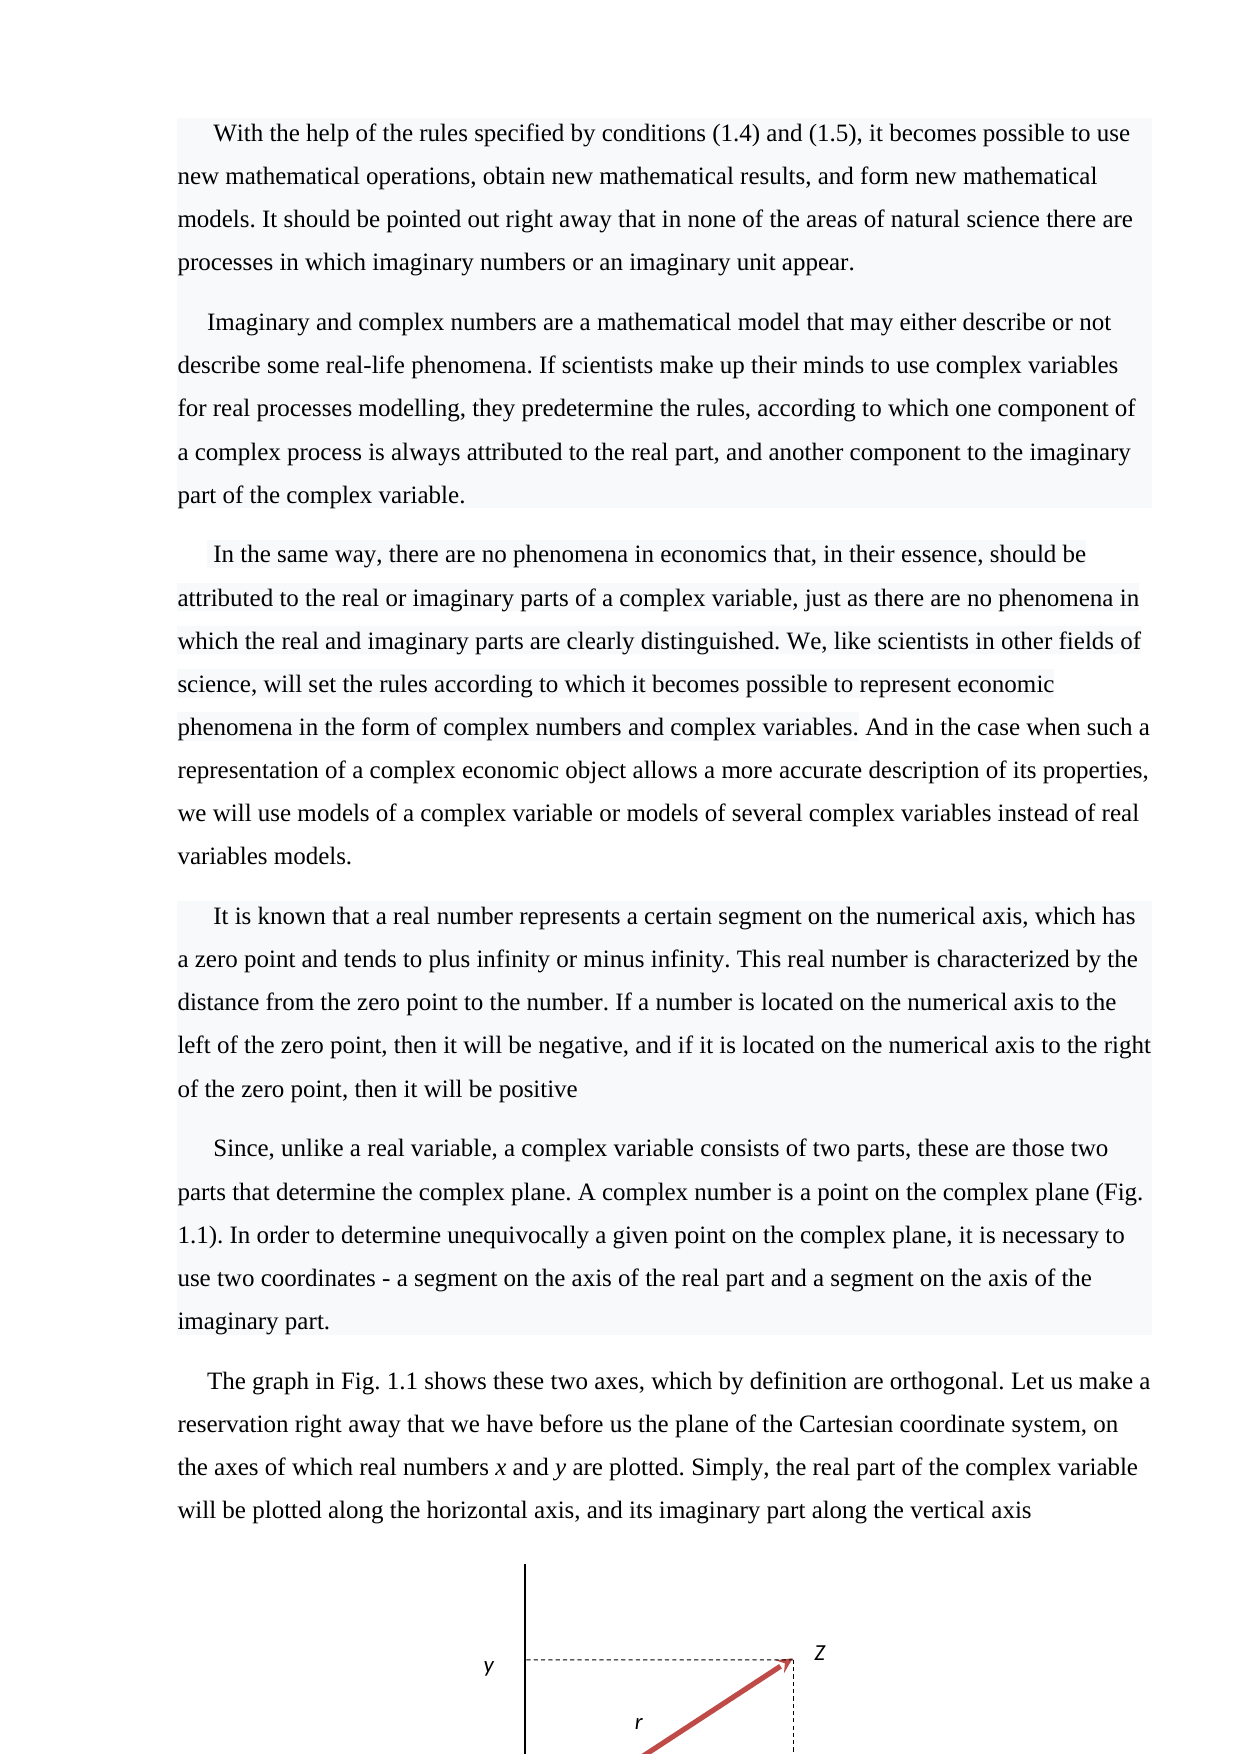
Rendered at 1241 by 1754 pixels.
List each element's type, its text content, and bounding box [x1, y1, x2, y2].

text Since, unlike a real variable, a complex variable consists of two parts, these are those two parts that determine the complex plane. A complex number is a point on the complex plane (Fig. 1.1). In order to determine unequivocally a given point on the complex plane, it is necessary to use two coordinates - a segment on the axis of the real part and a segment on the axis of the imaginary part. [177, 1133, 1152, 1335]
text The graph in Fig. 1.1 shows these two axes, which by definition are orthogonal. Let us make a reservation right away that we have before us the plane of the Cartesian coordinate system, on the axes of which real numbers x and y are plotted. Simply, the real part of the complex variable will be plotted along the horizontal axis, and its imaginary part along the vertical axis [177, 1366, 1152, 1524]
text It is known that a real number represents a certain segment on the numerical axis, which has a zero point and tends to plus infinity or minus infinity. This real number is characterized by the distance from the zero point to the number. If a number is located on the numerical axis to the left of the zero point, then it will be negative, and if it is located on the numerical axis to the right of the zero point, then it will be positive [177, 901, 1152, 1102]
text Imaginary and complex numbers are a mathematical model that may either describe or not describe some real-life phenomena. If scientists make up their minds to use complex variables for real processes modelling, they predetermine the rules, according to which one component of a complex process is always attributed to the real part, and another component to the imaginary part of the complex variable. [177, 307, 1152, 508]
text With the help of the rules specified by conditions (1.4) and (1.5), it becomes possible to use new mathematical operations, obtain new mathematical results, and form new mathematical models. It should be pointed out right away that in none of the areas of natural science there are processes in which imaginary numbers or an imaginary unit appear. [177, 118, 1152, 276]
text In the same way, there are no phenomena in economics that, in their essence, should be attributed to the real or imaginary parts of a complex variable, just as there are no phenomena in which the real and imaginary parts are clearly distinguished. We, like scientists in other fields of science, will set the rules according to which it becomes possible to represent economic phenomena in the form of complex numbers and complex variables. And in the case when such a representation of a complex economic object allows a more accurate description of its properties, we will use models of a complex variable or models of several complex variables instead of real variables models. [177, 539, 1152, 870]
